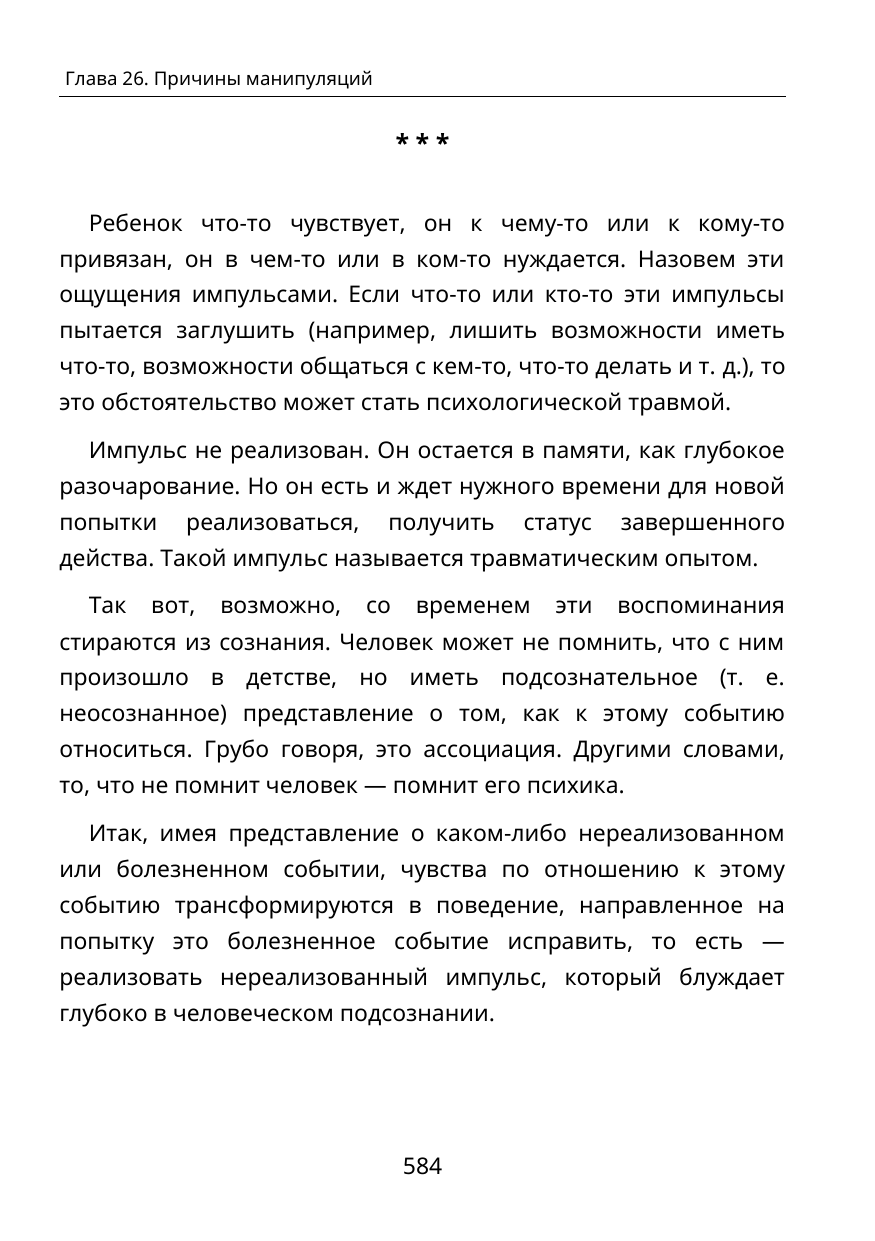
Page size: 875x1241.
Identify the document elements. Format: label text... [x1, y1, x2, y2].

subtitle * * * [59, 126, 786, 160]
text Итак, имея представление о каком-либо нереализованном или болезненном событии, чувства по отношению к этому событию трансформируются в поведение, направленное на попытку это болезненное событие исправить, то есть — реализовать нереализованный импульс, который блуждает глубоко в человеческом подсознании. [59, 817, 786, 1028]
text Импульс не реализован. Он остается в памяти, как глубокое разочарование. Но он есть и ждет нужного времени для новой попытки реализоваться, получить статус завершенного действа. Такой импульс называется травматическим опытом. [59, 434, 786, 573]
text Ребенок что-то чувствует, он к чему-то или к кому-то привязан, он в чем-то или в ком-то нуждается. Назовем эти ощущения импульсами. Если что-то или кто-то эти импульсы пытается заглушить (например, лишить возможности иметь что-то, возможности общаться с кем-то, что-то делать и т. д.), то это обстоятельство может стать психологической травмой. [59, 207, 786, 417]
text Так вот, возможно, со временем эти воспоминания стираются из сознания. Человек может не помнить, что с ним произошло в детстве, но иметь подсознательное (т. е. неосознанное) представление о том, как к этому событию относиться. Грубо говоря, это ассоциация. Другими словами, то, что не помнит человек — помнит его психика. [59, 589, 786, 800]
